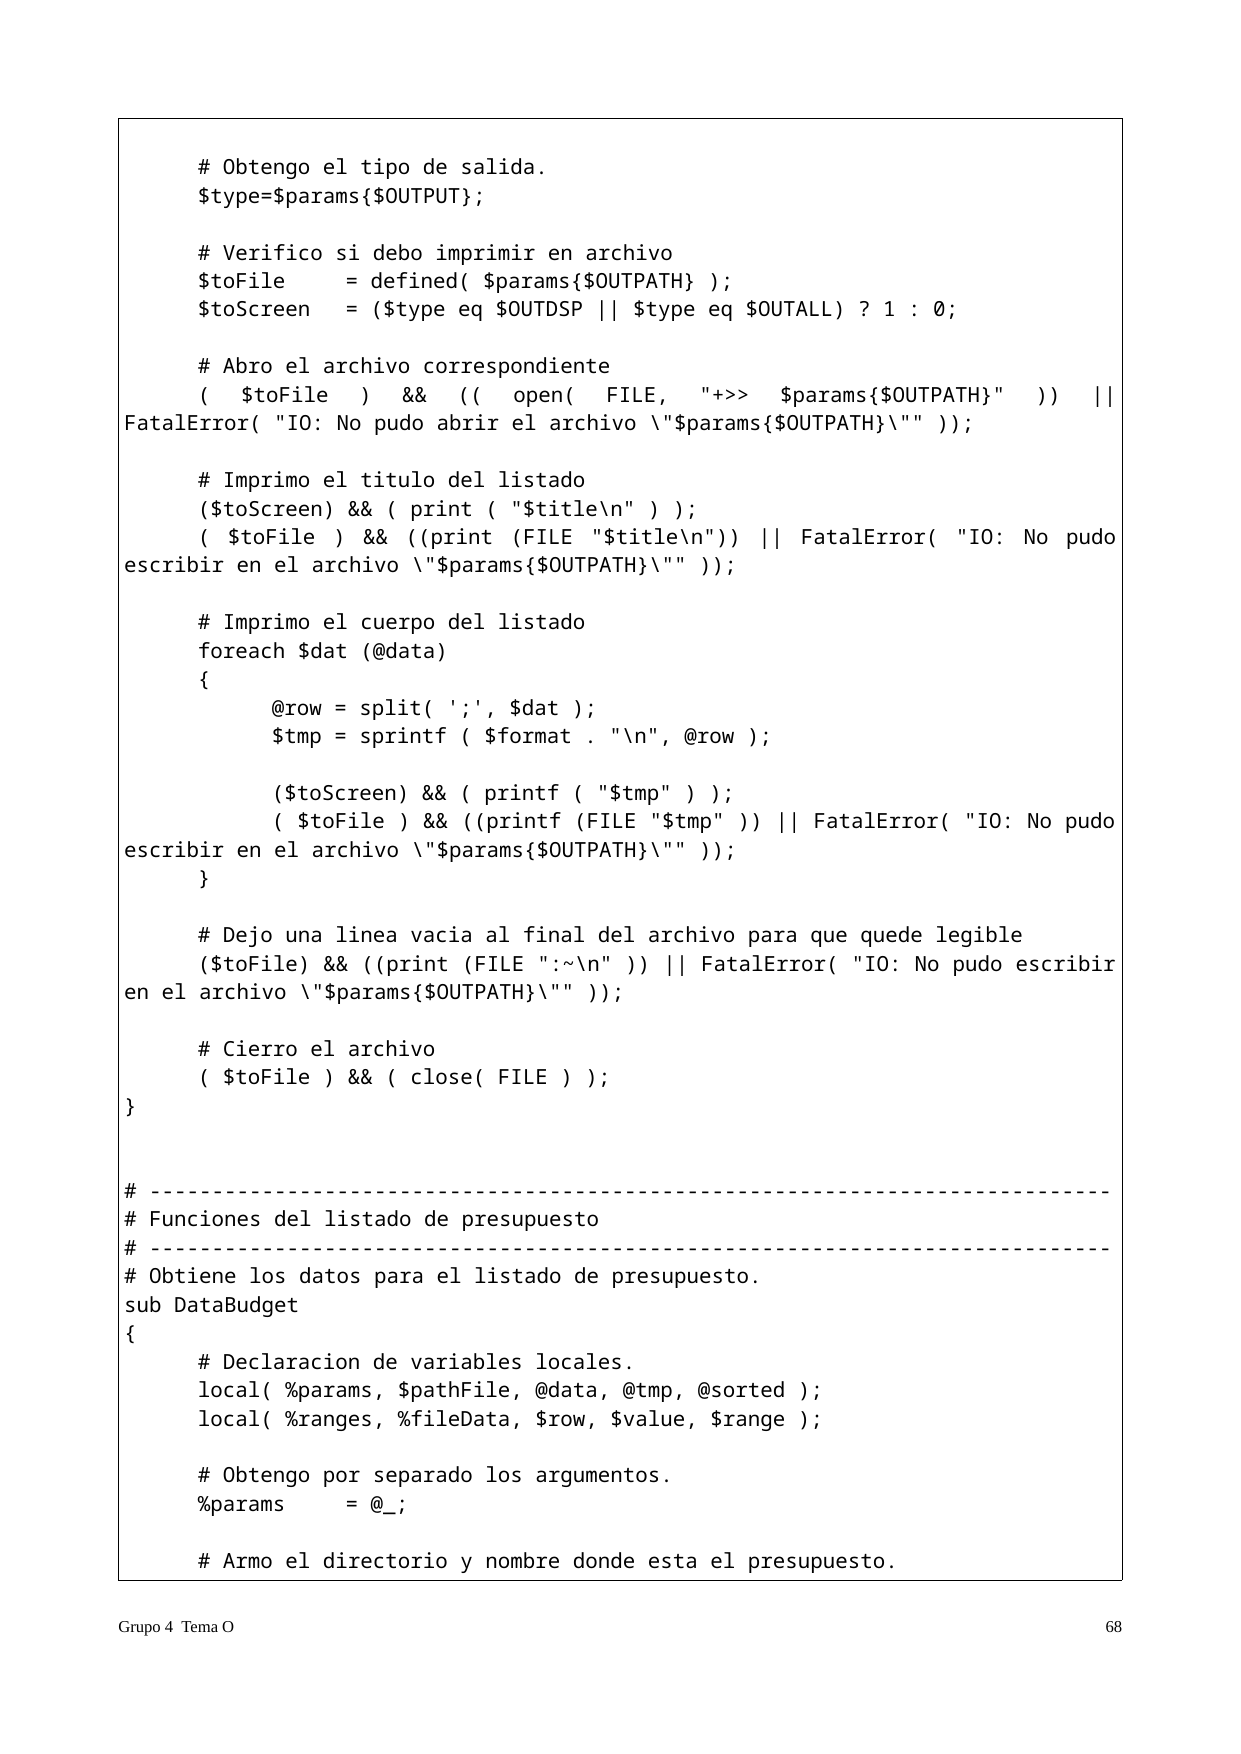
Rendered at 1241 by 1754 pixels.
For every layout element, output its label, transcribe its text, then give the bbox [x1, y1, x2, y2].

table_header # Obtengo el tipo de salida. $type=$params{$OUTPUT}; # Verifico si debo imprimir en archivo $toFile = defined( $params{$OUTPATH} ); $toScreen = ($type eq $OUTDSP || $type eq $OUTALL) ? 1 : 0; # Abro el archivo correspondiente ( $toFile ) && (( open( FILE, "+>> $params{$OUTPATH}" )) || FatalError( "IO: No pudo abrir el archivo \"$params{$OUTPATH}\"" )); # Imprimo el titulo del listado ($toScreen) && ( print ( "$title\n" ) ); ( $toFile ) && ((print (FILE "$title\n")) || FatalError( "IO: No pudo escribir en el archivo \"$params{$OUTPATH}\"" )); # Imprimo el cuerpo del listado foreach $dat (@data) { @row = split( ';', $dat ); $tmp = sprintf ( $format . "\n", @row ); ($toScreen) && ( printf ( "$tmp" ) ); ( $toFile ) && ((printf (FILE "$tmp" )) || FatalError( "IO: No pudo escribir en el archivo \"$params{$OUTPATH}\"" )); } # Dejo una linea vacia al final del archivo para que quede legible ($toFile) && ((print (FILE ":~\n" )) || FatalError( "IO: No pudo escribir en el archivo \"$params{$OUTPATH}\"" )); # Cierro el archivo ( $toFile ) && ( close( FILE ) ); } # ----------------------------------------------------------------------------- # Funciones del listado de presupuesto # ----------------------------------------------------------------------------- # Obtiene los datos para el listado de presupuesto. sub DataBudget { # Declaracion de variables locales. local( %params, $pathFile, @data, @tmp, @sorted ); local( %ranges, %fileData, $row, $value, $range ); # Obtengo por separado los argumentos. %params = @_; # Armo el directorio y nombre donde esta el presupuesto. [119, 119, 1122, 1580]
